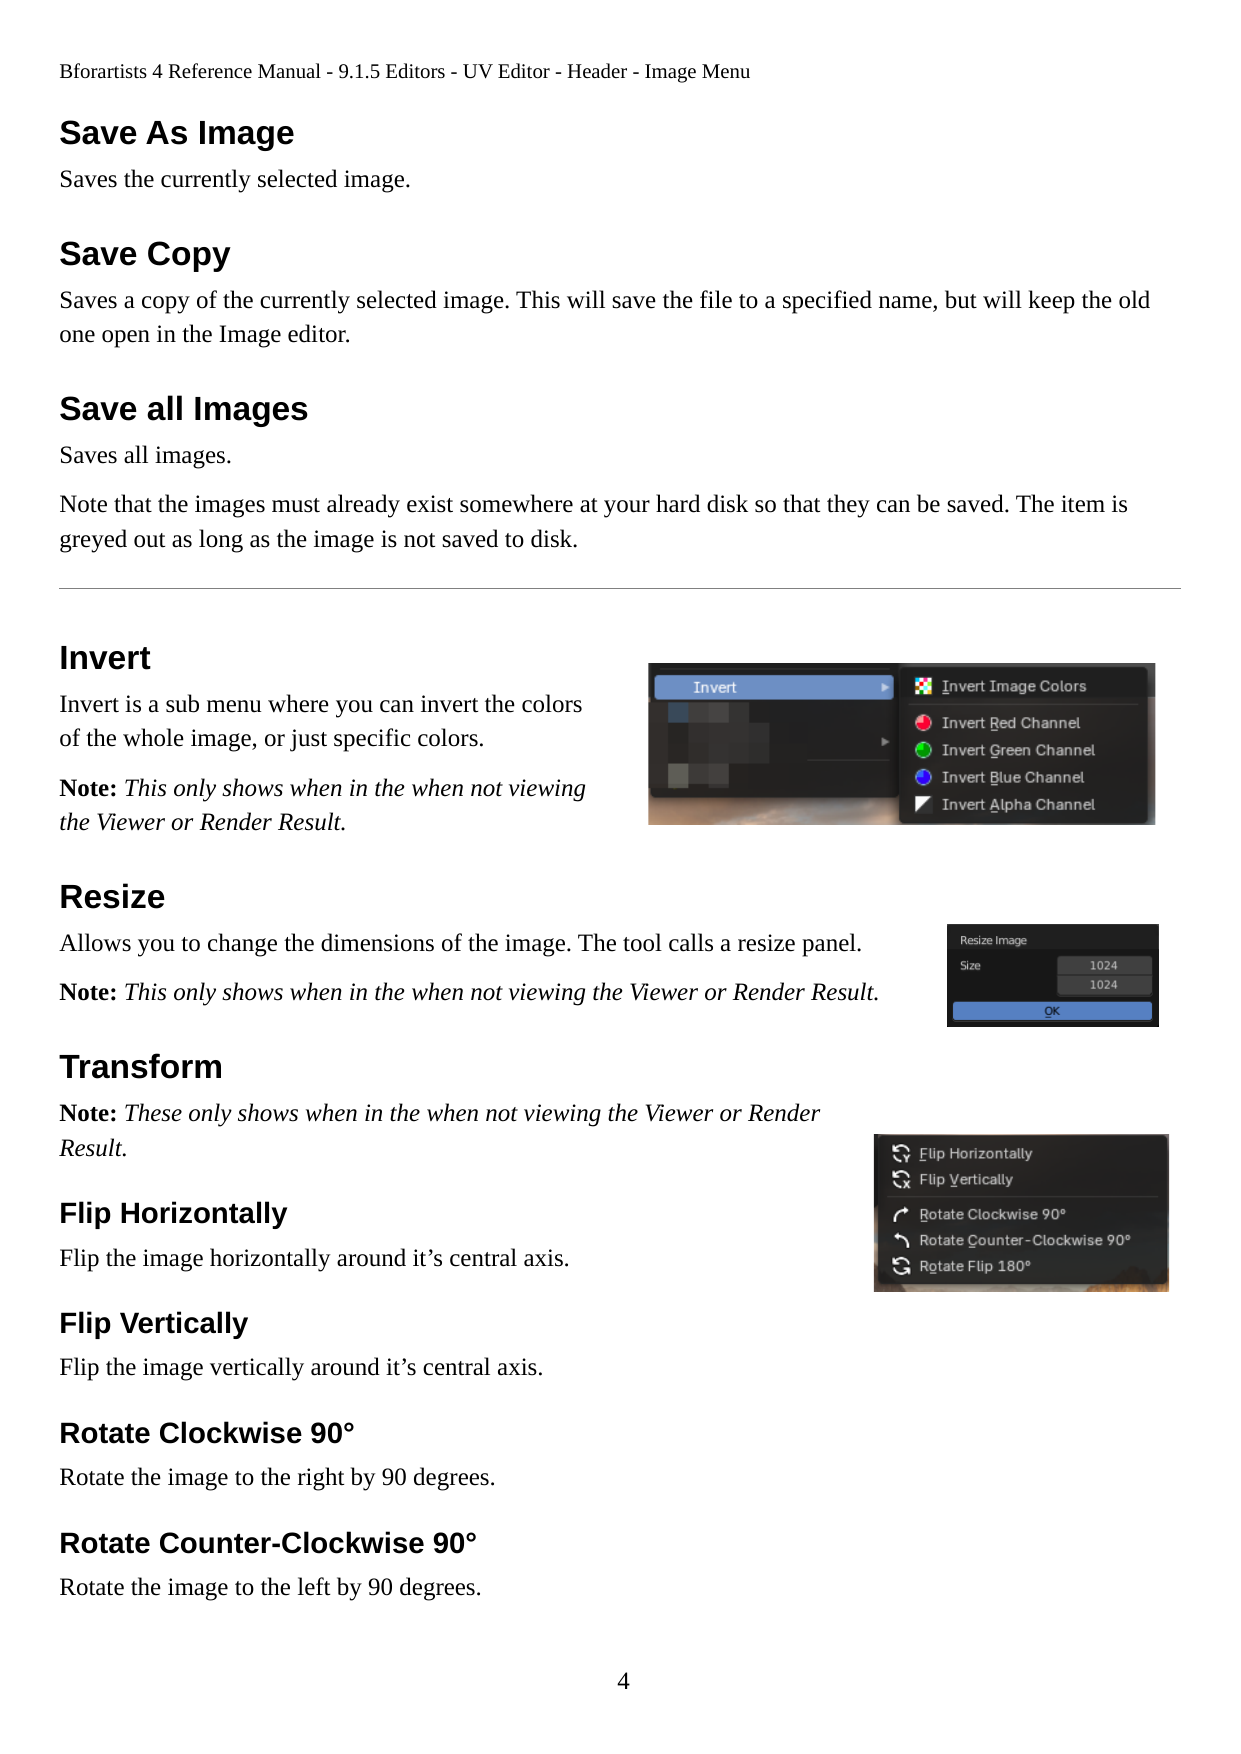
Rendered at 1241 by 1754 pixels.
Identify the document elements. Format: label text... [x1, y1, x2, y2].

text Note: This only shows when in the when not viewing the Viewer or Render Result. [59, 773, 1181, 836]
subtitle Save all Images [59, 389, 1181, 428]
text Allows you to change the dimensions of the image. The tool calls a resize panel. [59, 928, 947, 957]
subtitle Flip Vertically [59, 1306, 1181, 1340]
subtitle Rotate Counter-Clockwise 90° [59, 1526, 1181, 1560]
text Note that the images must already exist somewhere at your hard disk so that they can be saved. The item is greyed out as long as the image is not saved to disk. [59, 489, 1181, 553]
subtitle Invert [59, 638, 1181, 677]
picture [873, 1134, 1170, 1292]
text Invert is a sub menu where you can invert the colors of the whole image, or just specific colors. [59, 689, 648, 752]
text Saves the currently selected image. [59, 164, 1181, 192]
subtitle Rotate Clockwise 90° [59, 1416, 1181, 1450]
picture [648, 663, 1156, 825]
subtitle Flip Horizontally [59, 1196, 873, 1230]
picture [947, 924, 1159, 1027]
subtitle Save Copy [59, 234, 1181, 272]
text Flip the image vertically around it’s central axis. [59, 1352, 1181, 1381]
text Rotate the image to the right by 90 degrees. [59, 1462, 1181, 1491]
text Rotate the image to the left by 90 degrees. [59, 1572, 1181, 1601]
subtitle Save As Image [59, 113, 1181, 151]
subtitle Transform [59, 1047, 1181, 1086]
subtitle Resize [59, 877, 1181, 916]
text Saves all images. [59, 440, 1181, 469]
text Note: This only shows when in the when not viewing the Viewer or Render Result. [59, 977, 947, 1006]
text Flip the image horizontally around it’s central axis. [59, 1243, 873, 1271]
text Note: These only shows when in the when not viewing the Viewer or Render Result. [59, 1098, 1181, 1161]
subtitle [1170, 1196, 1181, 1230]
text Saves a copy of the currently selected image. This will save the file to a specified name, but will keep the old one open in the Image editor. [59, 285, 1181, 348]
